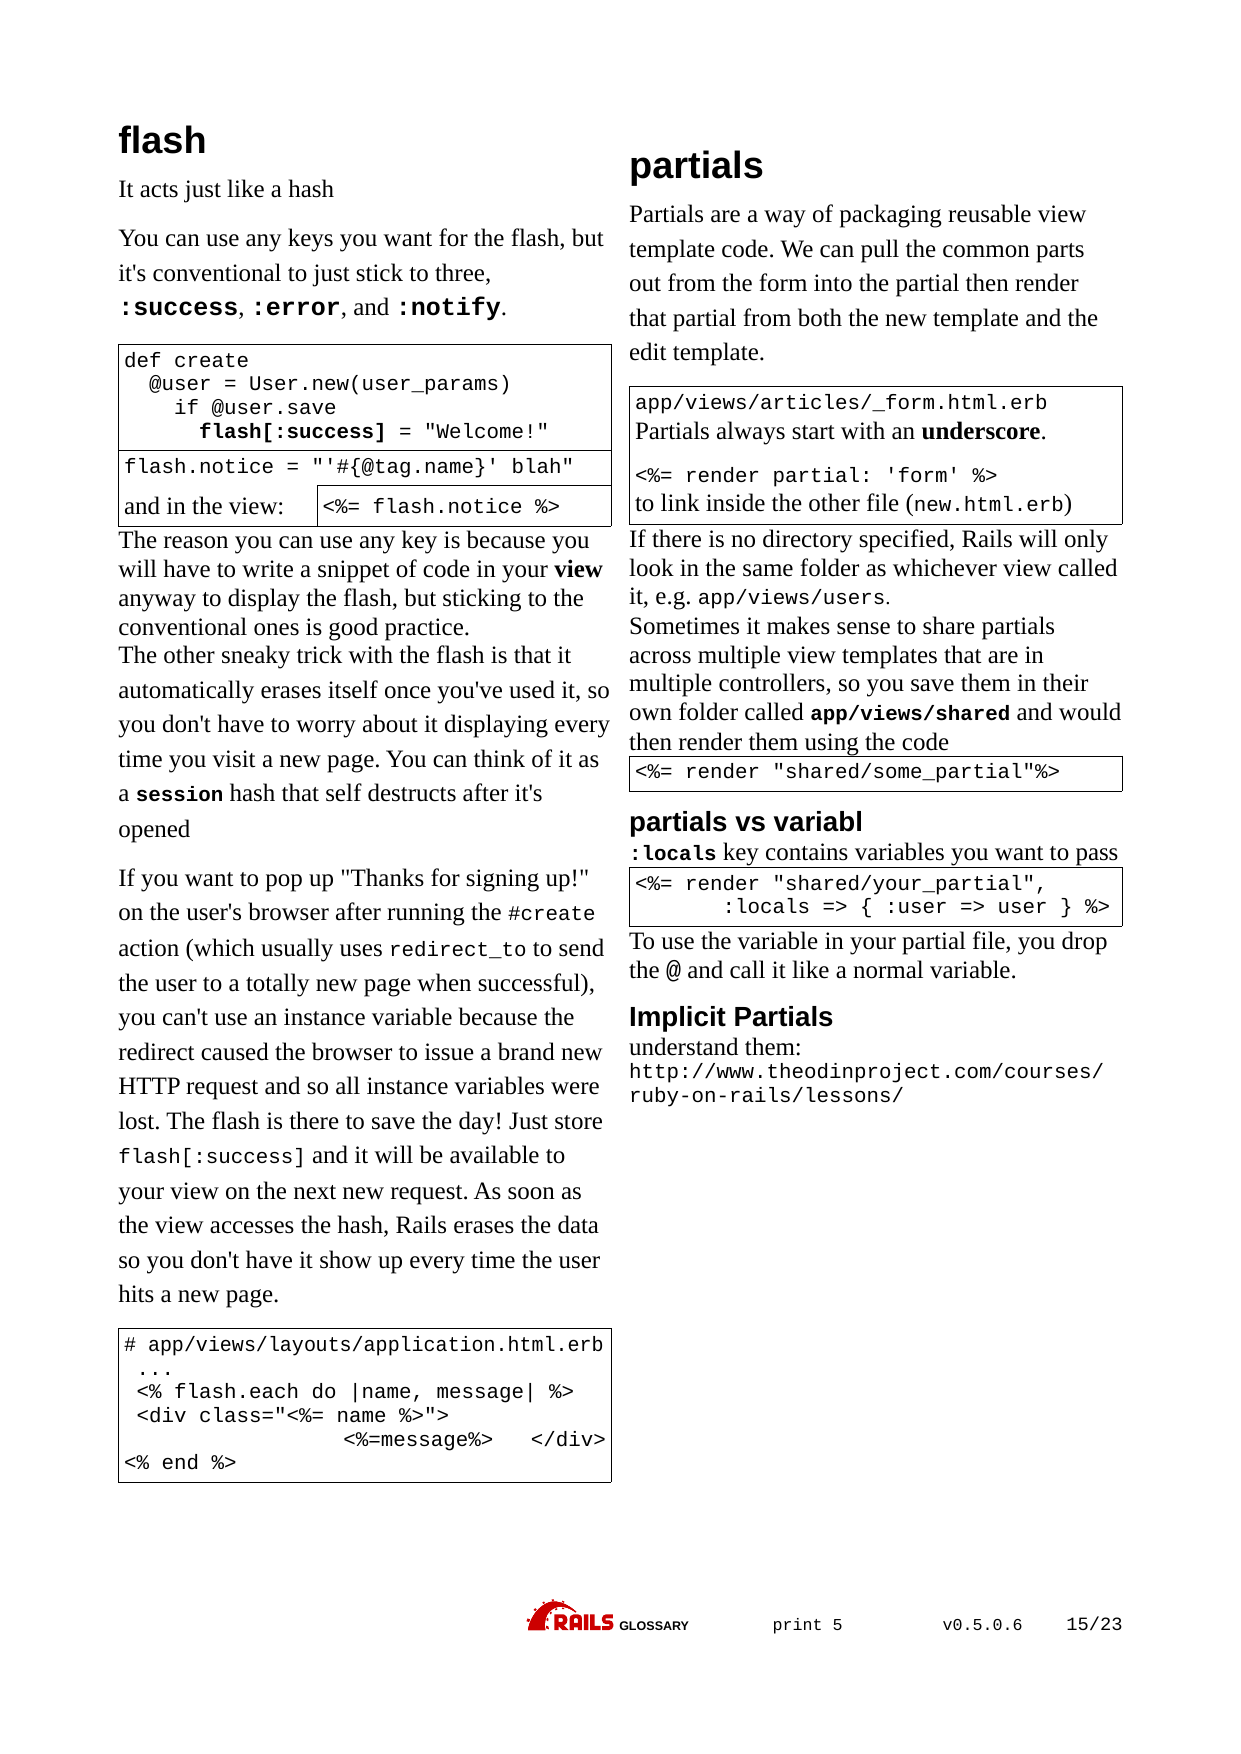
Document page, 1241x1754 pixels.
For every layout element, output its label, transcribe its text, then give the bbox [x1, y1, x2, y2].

text To use the variable in your partial file, you drop the @ and call it like a normal variable. [629, 927, 1122, 986]
text http://www.theodinproject.com/courses/ruby-on-rails/lessons/ [629, 1061, 1122, 1108]
subtitle partials vs variabl [629, 806, 1122, 837]
table_header app/views/articles/_form.html.erb Partials always start with an underscore. <%= render partial: 'form' %> to link inside the other file (new.html.erb) [630, 387, 1122, 524]
text It acts just like a hash [118, 174, 611, 203]
text Sometimes it makes sense to share partials across multiple view templates that are in multiple controllers, so you save them in their own folder called app/views/shared and would then render them using the code [629, 611, 1122, 756]
table_cell and in the view: [119, 485, 317, 526]
table_header # app/views/layouts/application.html.erb ... <% flash.each do |name, message| %> <div class="<%= name %>"> <%=message%> </div> <% end %> [119, 1329, 611, 1482]
text If there is no directory specified, Rails will only look in the same folder as whichever view called it, e.g. app/views/users. [629, 525, 1122, 611]
text understand them: [629, 1032, 1122, 1061]
text You can use any keys you want for the flash, but it's conventional to just stick to three, :success, :error, and :notify. [118, 223, 611, 323]
table_header <%= render "shared/some_partial"%> [630, 757, 1122, 791]
subtitle flash [118, 118, 611, 162]
subtitle partials [629, 143, 1122, 187]
table_cell flash.notice = "'#{@tag.name}' blah" [119, 451, 611, 485]
table_cell <%= flash.notice %> [318, 486, 611, 526]
subtitle Implicit Partials [629, 1000, 1122, 1032]
text :locals key contains variables you want to pass [629, 837, 1122, 867]
table_header def create @user = User.new(user_params) if @user.save flash[:success] = "Welcome!" [119, 345, 611, 450]
text The reason you can use any key is because you will have to write a snippet of code in your view anyway to display the flash, but sticking to the conventional ones is good practice. [118, 527, 611, 641]
text Partials are a way of packaging reusable view template code. We can pull the common parts out from the form into the partial then render that partial from both the new template and the edit template. [629, 199, 1122, 366]
text The other sneaky trick with the flash is that it automatically erases itself once you've used it, so you don't have to worry about it displaying every time you visit a new page. You can think of it as a session hash that self destructs after it's opened [118, 641, 611, 843]
text If you want to pop up "Thanks for signing up!" on the user's browser after running the #create action (which usually uses redirect_to to send the user to a totally new page when successful), you can't use an instance variable because the redirect caused the browser to issue a brand new HTTP request and so all instance variables were lost. The flash is there to save the day! Just store flash[:success] and it will be available to your view on the next new request. As soon as the view accesses the hash, Rails erases the data so you don't have it show up every time the user hits a new page. [118, 863, 611, 1308]
table_header <%= render "shared/your_partial", :locals => { :user => user } %> [630, 868, 1122, 926]
